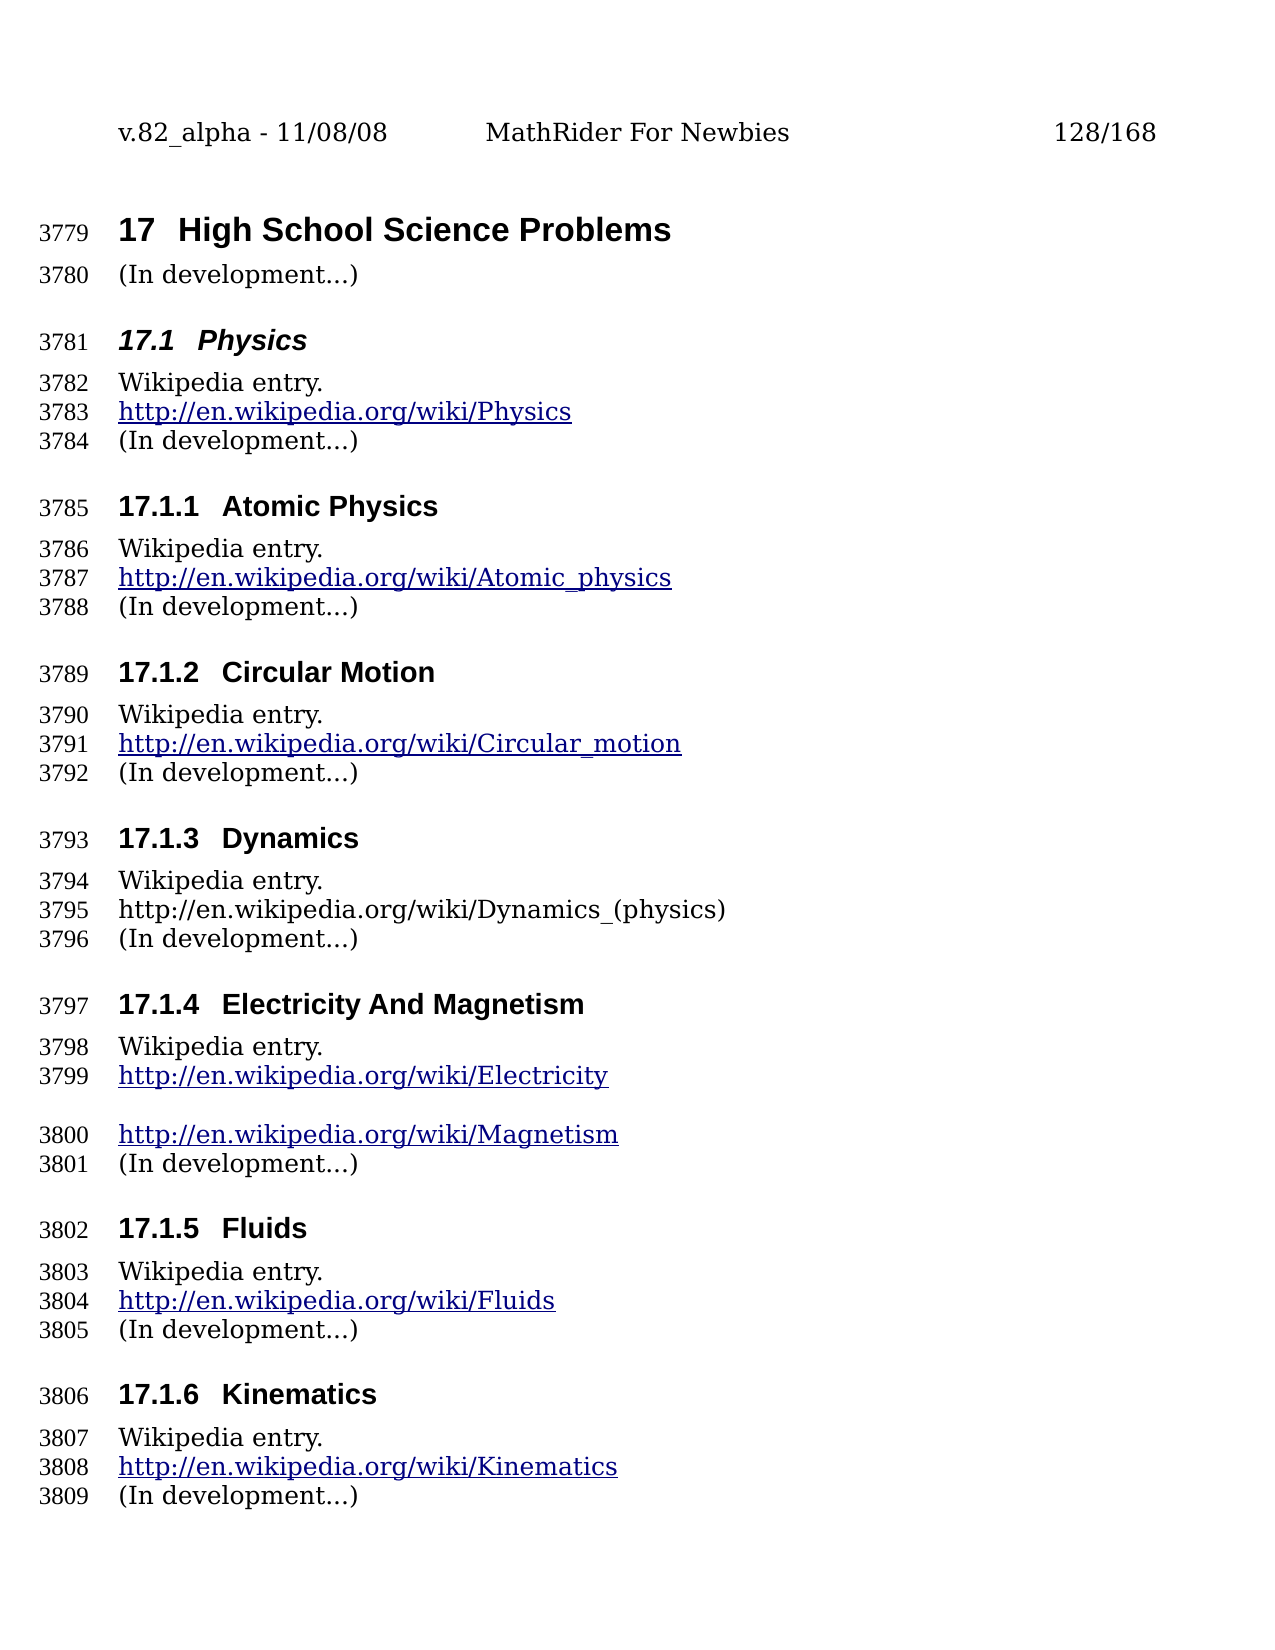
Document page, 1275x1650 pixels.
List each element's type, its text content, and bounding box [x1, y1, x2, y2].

text Wikipedia entry. [118, 1257, 1157, 1286]
text (In development...) [118, 1481, 1157, 1510]
text http://en.wikipedia.org/wiki/Circular_motion [118, 729, 1157, 758]
subtitle Circular Motion [118, 655, 1157, 688]
subtitle Dynamics [118, 821, 1157, 854]
text Wikipedia entry. [118, 534, 1157, 563]
text (In development...) [118, 1315, 1157, 1344]
text (In development...) [118, 260, 1157, 289]
text Wikipedia entry. [118, 1423, 1157, 1452]
text http://en.wikipedia.org/wiki/Magnetism [118, 1120, 1157, 1149]
text (In development...) [118, 924, 1157, 954]
subtitle Fluids [118, 1211, 1157, 1245]
text http://en.wikipedia.org/wiki/Electricity [118, 1061, 1157, 1091]
subtitle Kinematics [118, 1377, 1157, 1411]
text http://en.wikipedia.org/wiki/Kinematics [118, 1452, 1157, 1481]
text Wikipedia entry. [118, 866, 1157, 895]
text http://en.wikipedia.org/wiki/Physics [118, 397, 1157, 426]
text Wikipedia entry. [118, 1032, 1157, 1061]
text (In development...) [118, 426, 1157, 456]
subtitle Physics [118, 323, 1157, 356]
text Wikipedia entry. [118, 368, 1157, 397]
text (In development...) [118, 1149, 1157, 1178]
subtitle Atomic Physics [118, 489, 1157, 522]
text (In development...) [118, 758, 1157, 788]
text (In development...) [118, 592, 1157, 622]
subtitle Electricity And Magnetism [118, 987, 1157, 1020]
text http://en.wikipedia.org/wiki/Dynamics_(physics) [118, 895, 1157, 924]
text Wikipedia entry. [118, 700, 1157, 729]
text http://en.wikipedia.org/wiki/Atomic_physics [118, 563, 1157, 592]
subtitle High School Science Problems [118, 210, 1157, 248]
text http://en.wikipedia.org/wiki/Fluids [118, 1286, 1157, 1315]
